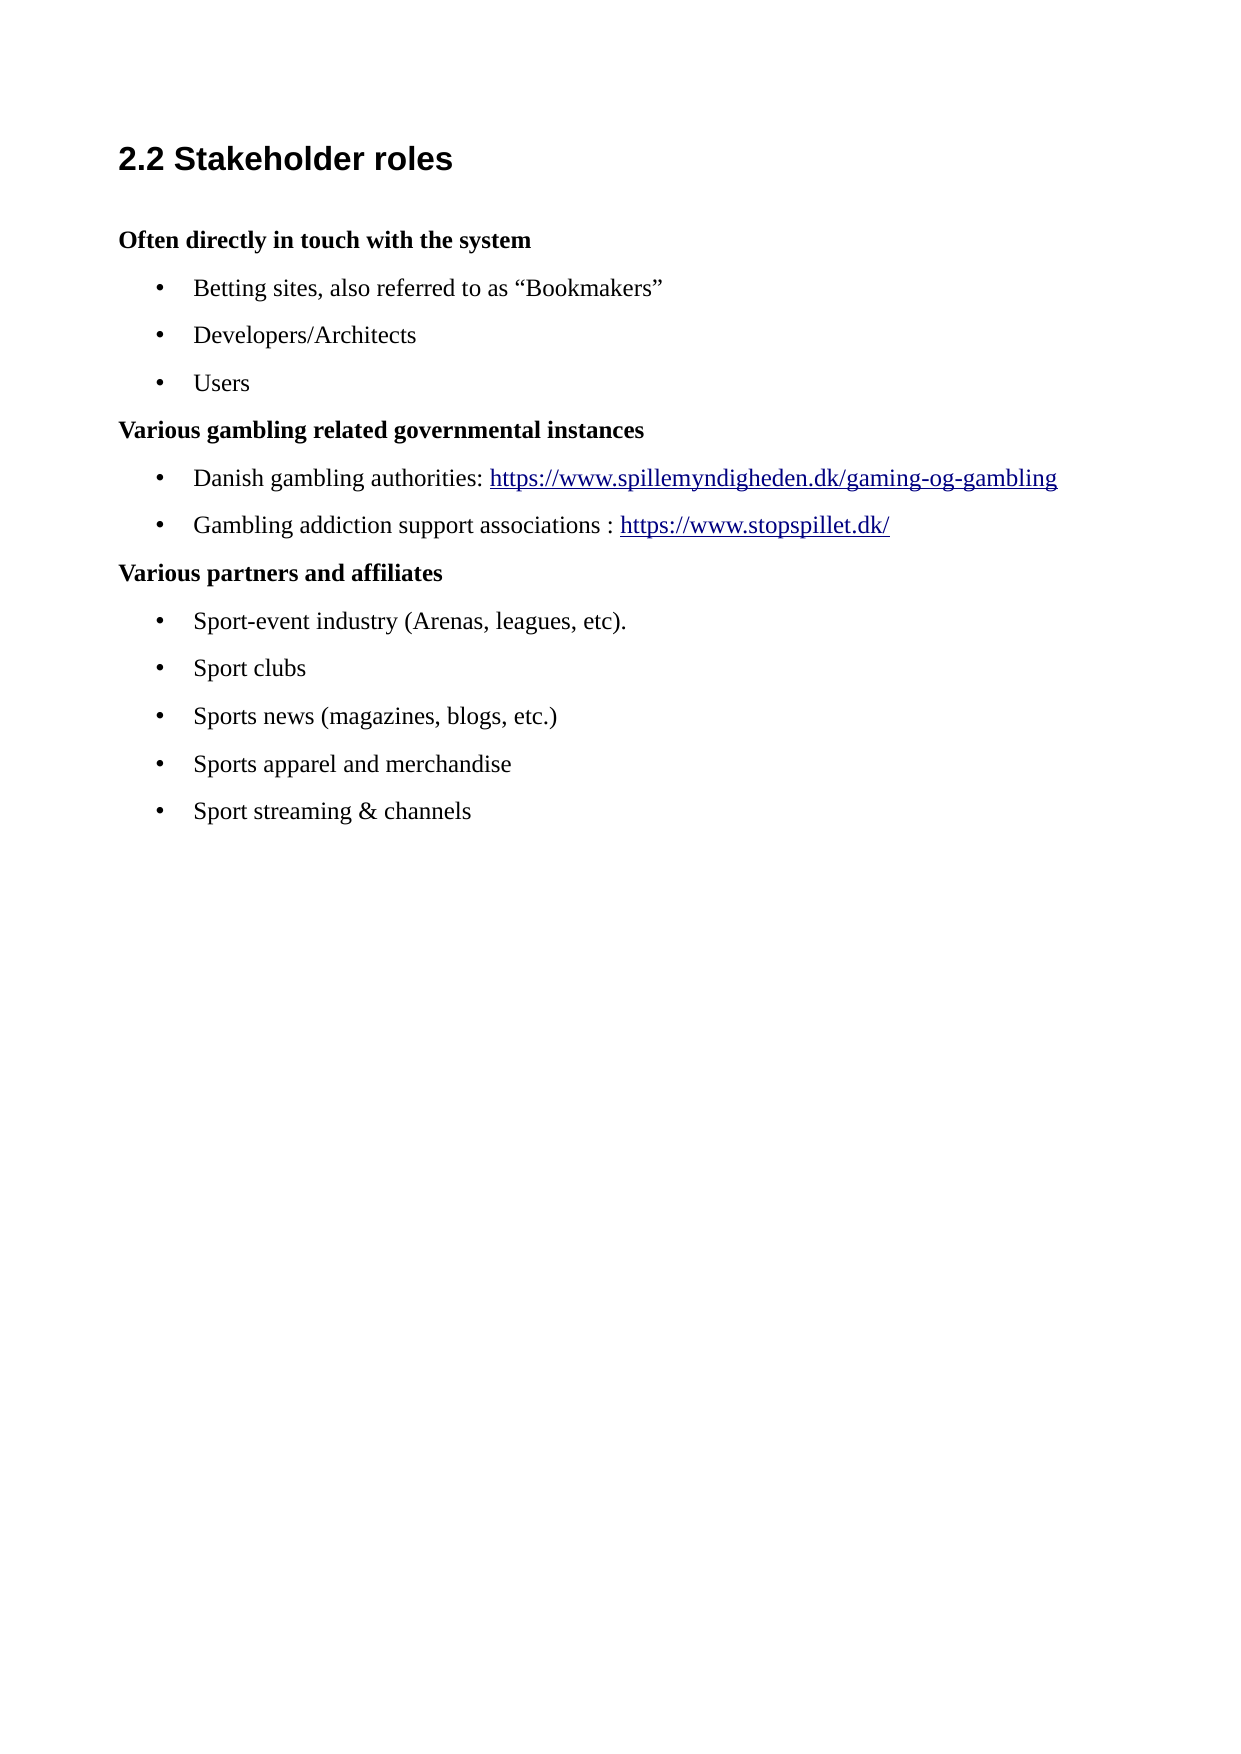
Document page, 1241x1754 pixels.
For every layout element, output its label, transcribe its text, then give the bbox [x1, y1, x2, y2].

list Sports news (magazines, blogs, etc.) [156, 701, 1122, 730]
list Gambling addiction support associations : https://www.stopspillet.dk/ [156, 511, 1122, 539]
subtitle Stakeholder roles [118, 139, 1122, 177]
list Sport-event industry (Arenas, leagues, etc). [156, 606, 1122, 634]
list Danish gambling authorities: https://www.spillemyndigheden.dk/gaming-og-gambling [156, 463, 1122, 492]
list Sport streaming & channels [156, 796, 1122, 825]
text Various partners and affiliates [118, 558, 1122, 587]
text Various gambling related governmental instances [118, 415, 1122, 444]
list Sports apparel and merchandise [156, 749, 1122, 777]
list Users [156, 368, 1122, 397]
list Sport clubs [156, 653, 1122, 682]
list Betting sites, also referred to as “Bookmakers” [156, 273, 1122, 301]
text Often directly in touch with the system [118, 225, 1122, 254]
list Developers/Architects [156, 320, 1122, 349]
